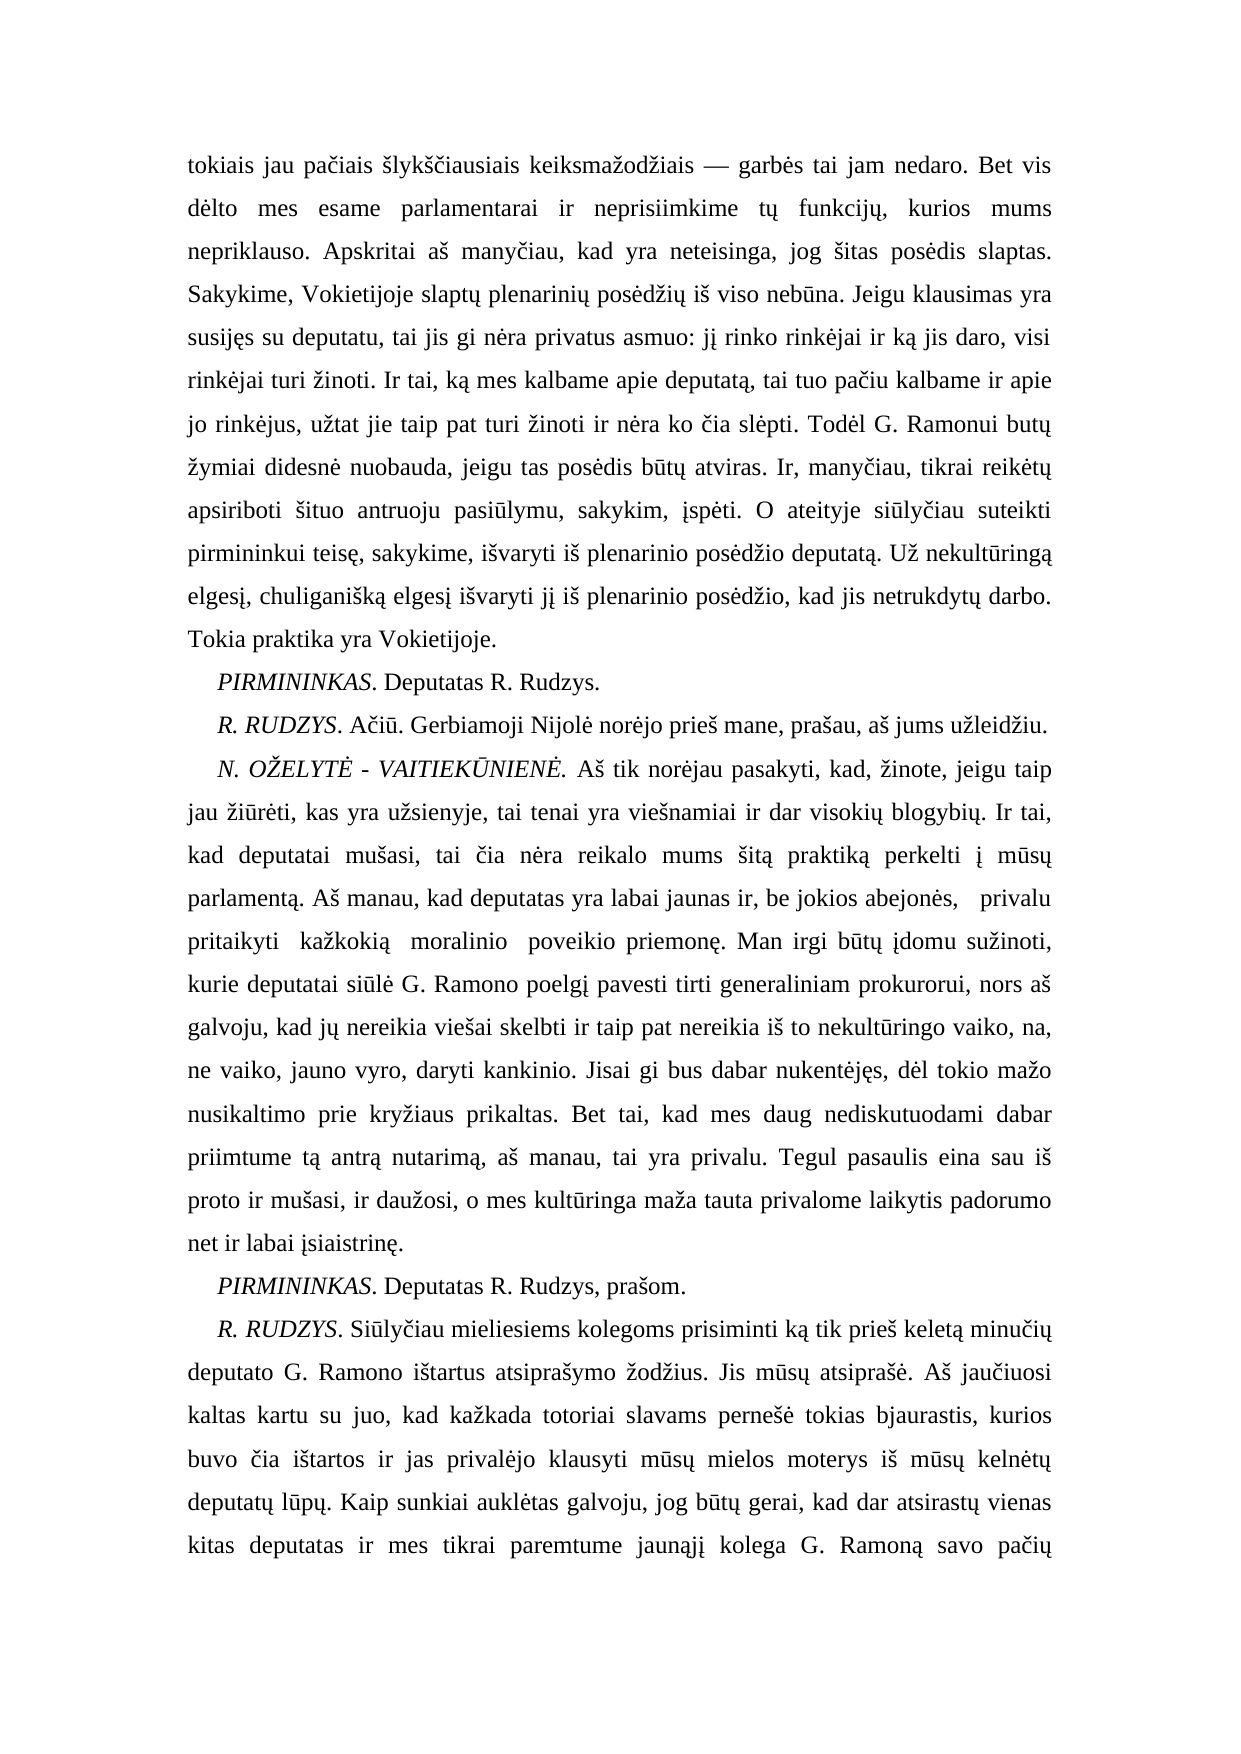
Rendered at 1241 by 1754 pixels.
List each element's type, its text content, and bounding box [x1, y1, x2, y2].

text R. RUDZYS. Siūlyčiau mieliesiems kolegoms prisiminti ką tik prieš keletą minučių deputato G. Ramono ištartus atsiprašymo žodžius. Jis mūsų atsiprašė. Aš jaučiuosi kaltas kartu su juo, kad kažkada totoriai slavams pernešė tokias bjaurastis, kurios buvo čia ištartos ir jas privalėjo klausyti mūsų mielos moterys iš mūsų kelnėtų deputatų lūpų. Kaip sunkiai auklėtas galvoju, jog būtų gerai, kad dar atsirastų vienas kitas deputatas ir mes tikrai paremtume jaunąjį kolega G. Ramoną savo pačių [187, 1314, 1053, 1559]
text PIRMININKAS. Deputatas R. Rudzys, prašom. [187, 1271, 1053, 1300]
text R. RUDZYS. Ačiū. Gerbiamoji Nijolė norėjo prieš mane, prašau, aš jums užleidžiu. [187, 711, 1053, 739]
text tokiais jau pačiais šlykščiausiais keiksmažodžiais — garbės tai jam nedaro. Bet vis dėlto mes esame parlamentarai ir neprisiimkime tų funkcijų, kurios mums nepriklauso. Apskritai aš manyčiau, kad yra neteisinga, jog šitas posėdis slaptas. Sakykime, Vokietijoje slaptų plenarinių posėdžių iš viso nebūna. Jeigu klausimas yra susijęs su deputatu, tai jis gi nėra privatus asmuo: jį rinko rinkėjai ir ką jis daro, visi rinkėjai turi žinoti. Ir tai, ką mes kalbame apie deputatą, tai tuo pačiu kalbame ir apie jo rinkėjus, užtat jie taip pat turi žinoti ir nėra ko čia slėpti. Todėl G. Ramonui butų žymiai didesnė nuobauda, jeigu tas posėdis būtų atviras. Ir, manyčiau, tikrai reikėtų apsiriboti šituo antruoju pasiūlymu, sakykim, įspėti. O ateityje siūlyčiau suteikti pirmininkui teisę, sakykime, išvaryti iš plenarinio posėdžio deputatą. Už nekultūringą elgesį, chuliganišką elgesį išvaryti jį iš plenarinio posėdžio, kad jis netrukdytų darbo. Tokia praktika yra Vokietijoje. [187, 150, 1053, 653]
text N. OŽELYTĖ - VAITIEKŪNIENĖ. Aš tik norėjau pasakyti, kad, žinote, jeigu taip jau žiūrėti, kas yra užsienyje, tai tenai yra viešnamiai ir dar visokių blogybių. Ir tai, kad deputatai mušasi, tai čia nėra reikalo mums šitą praktiką perkelti į mūsų parlamentą. Aš manau, kad deputatas yra labai jaunas ir, be jokios abejonės, privalu pritaikyti kažkokią moralinio poveikio priemonę. Man irgi būtų įdomu sužinoti, kurie deputatai siūlė G. Ramono poelgį pavesti tirti generaliniam prokurorui, nors aš galvoju, kad jų nereikia viešai skelbti ir taip pat nereikia iš to nekultūringo vaiko, na, ne vaiko, jauno vyro, daryti kankinio. Jisai gi bus dabar nukentėjęs, dėl tokio mažo nusikaltimo prie kryžiaus prikaltas. Bet tai, kad mes daug nediskutuodami dabar priimtume tą antrą nutarimą, aš manau, tai yra privalu. Tegul pasaulis eina sau iš proto ir mušasi, ir daužosi, o mes kultūringa maža tauta privalome laikytis padorumo net ir labai įsiaistrinę. [187, 754, 1053, 1257]
text PIRMININKAS. Deputatas R. Rudzys. [187, 667, 1053, 696]
